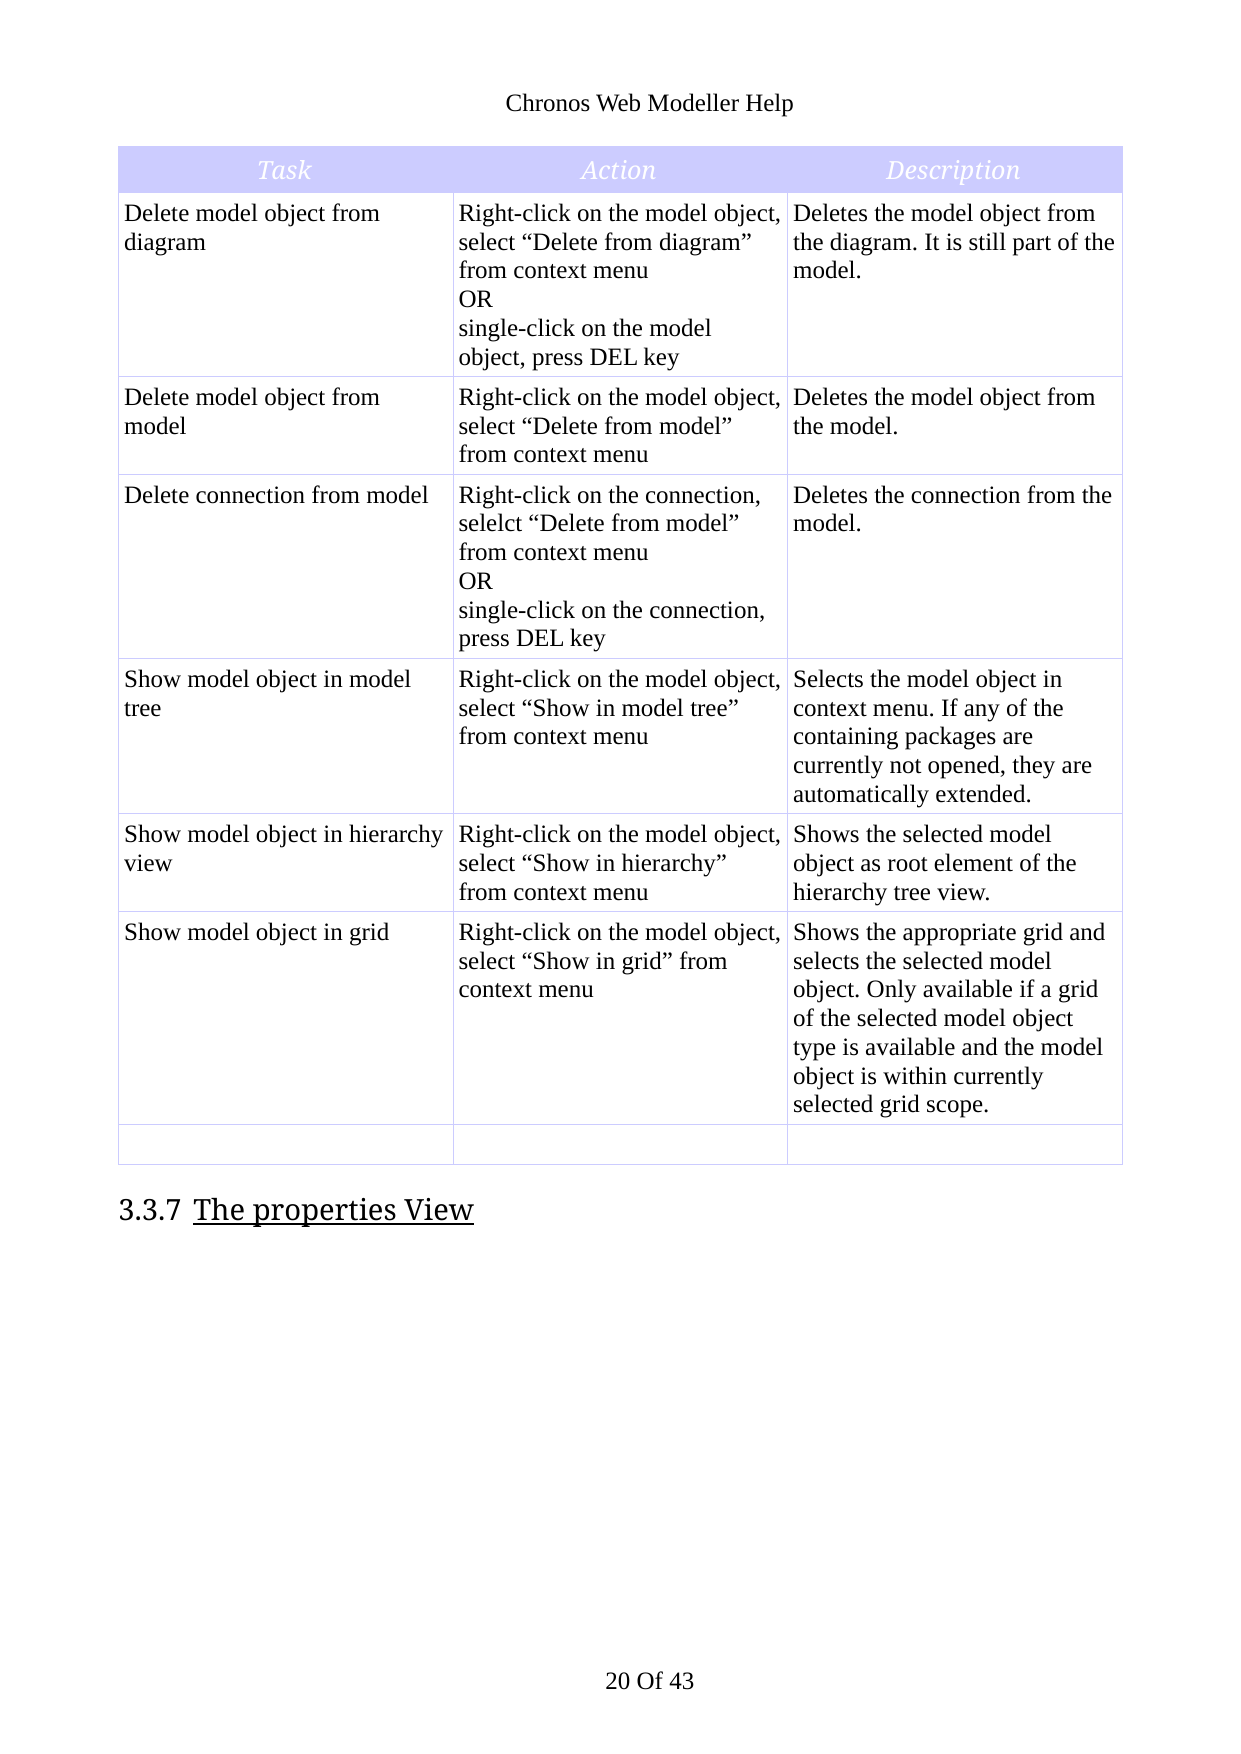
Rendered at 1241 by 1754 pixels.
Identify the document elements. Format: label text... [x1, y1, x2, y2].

subtitle The properties View [118, 1189, 1181, 1229]
table_cell Shows the selected model object as root element of the hierarchy tree view. [788, 814, 1122, 911]
table_cell Right-click on the model object, select “Show in model tree” from context menu [454, 659, 787, 813]
table_cell Delete model object from model [119, 377, 453, 474]
table_cell Deletes the model object from the model. [788, 377, 1122, 474]
table_cell Show model object in grid [119, 912, 453, 1124]
table_cell [454, 1125, 787, 1164]
table_cell Show model object in hierarchy view [119, 814, 453, 911]
table_cell Right-click on the model object, select “Show in hierarchy” from context menu [454, 814, 787, 911]
table_cell Delete model object from diagram [119, 193, 453, 376]
table_cell Deletes the connection from the model. [788, 475, 1122, 658]
table_cell Deletes the model object from the diagram. It is still part of the model. [788, 193, 1122, 376]
table_cell Right-click on the model object, select “Delete from model” from context menu [454, 377, 787, 474]
table_cell Delete connection from model [119, 475, 453, 658]
table_cell [119, 1125, 453, 1164]
table_cell Selects the model object in context menu. If any of the containing packages are currently not opened, they are automatically extended. [788, 659, 1122, 813]
table_header Task [119, 147, 453, 192]
table_cell [788, 1125, 1122, 1164]
table_header Description [788, 147, 1122, 192]
table_cell Right-click on the model object, select “Show in grid” from context menu [454, 912, 787, 1124]
table_cell Right-click on the model object, select “Delete from diagram” from context menu OR single-click on the model object, press DEL key [454, 193, 787, 376]
table_cell Shows the appropriate grid and selects the selected model object. Only available if a grid of the selected model object type is available and the model object is within currently selected grid scope. [788, 912, 1122, 1124]
table_cell Show model object in model tree [119, 659, 453, 813]
table_cell Right-click on the connection, selelct “Delete from model” from context menu OR single-click on the connection, press DEL key [454, 475, 787, 658]
table_header Action [454, 147, 787, 192]
